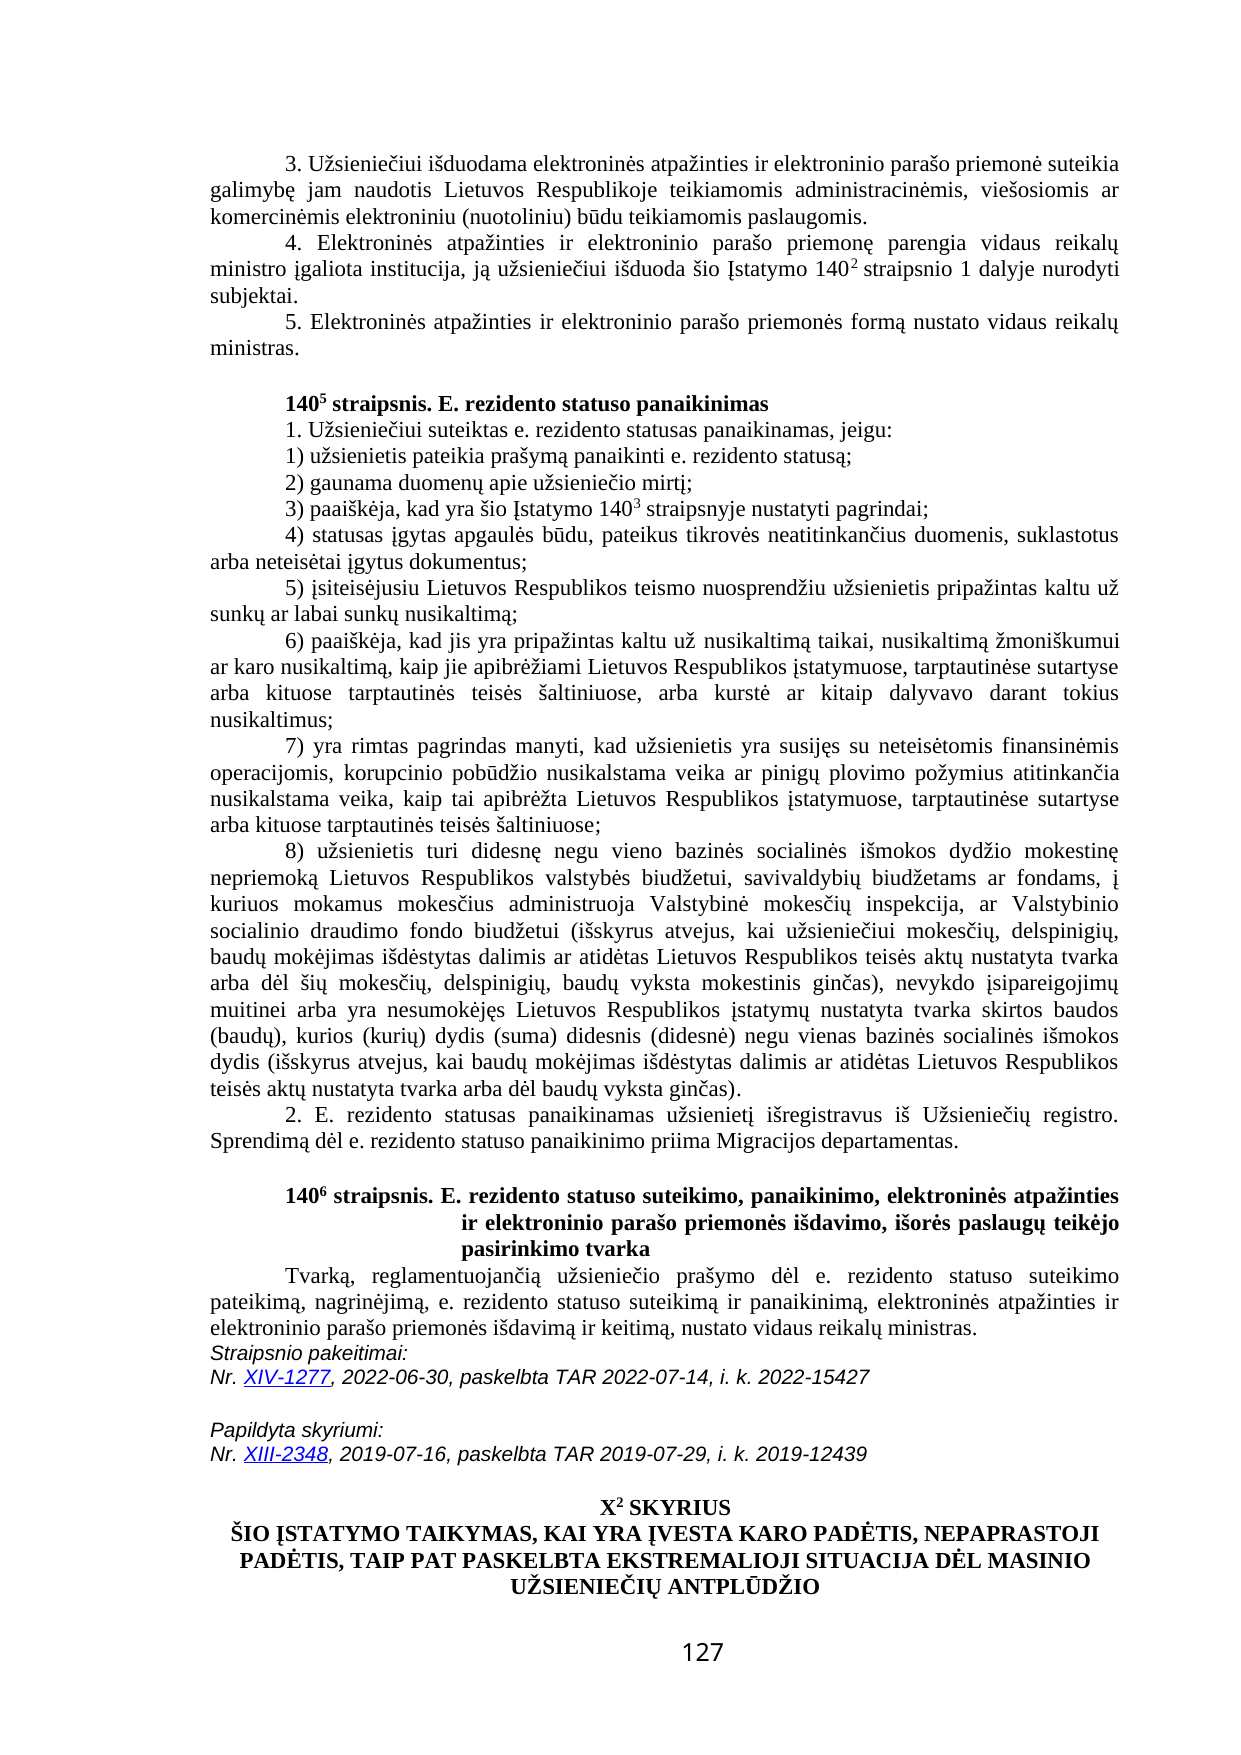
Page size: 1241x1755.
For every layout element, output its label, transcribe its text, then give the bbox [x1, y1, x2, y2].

text 1406 straipsnis. E. rezidento statuso suteikimo, panaikinimo, elektroninės atpažinties ir elektroninio parašo priemonės išdavimo, išorės paslaugų teikėjo pasirinkimo tvarka [285, 1183, 1120, 1262]
text Nr. XIII-2348, 2019-07-16, paskelbta TAR 2019-07-29, i. k. 2019-12439 [210, 1441, 1120, 1465]
text 1405 straipsnis. E. rezidento statuso panaikinimas [210, 389, 1120, 416]
text Straipsnio pakeitimai: [210, 1341, 1120, 1365]
text 3) paaiškėja, kad yra šio Įstatymo 1403 straipsnyje nustatyti pagrindai; [210, 495, 1120, 521]
text 8) užsienietis turi didesnę negu vieno bazinės socialinės išmokos dydžio mokestinę nepriemoką Lietuvos Respublikos valstybės biudžetui, savivaldybių biudžetams ar fondams, į kuriuos mokamus mokesčius administruoja Valstybinė mokesčių inspekcija, ar Valstybinio socialinio draudimo fondo biudžetui (išskyrus atvejus, kai užsieniečiui mokesčių, delspinigių, baudų mokėjimas išdėstytas dalimis ar atidėtas Lietuvos Respublikos teisės aktų nustatyta tvarka arba dėl šių mokesčių, delspinigių, baudų vyksta mokestinis ginčas), nevykdo įsipareigojimų muitinei arba yra nesumokėjęs Lietuvos Respublikos įstatymų nustatyta tvarka skirtos baudos (baudų), kurios (kurių) dydis (suma) didesnis (didesnė) negu vienas bazinės socialinės išmokos dydis (išskyrus atvejus, kai baudų mokėjimas išdėstytas dalimis ar atidėtas Lietuvos Respublikos teisės aktų nustatyta tvarka arba dėl baudų vyksta ginčas). [210, 838, 1120, 1101]
text 2. E. rezidento statusas panaikinamas užsienietį išregistravus iš Užsieniečių registro. Sprendimą dėl e. rezidento statuso panaikinimo priima Migracijos departamentas. [210, 1101, 1120, 1154]
text ŠIO ĮSTATYMO TAIKYMAS, KAI YRA ĮVESTA KARO PADĖTIS, NEPAPRASTOJI PADĖTIS, TAIP PAT PASKELBTA EKSTREMALIOJI SITUACIJA DĖL MASINIO UŽSIENIEČIŲ ANTPLŪDŽIO [210, 1520, 1120, 1599]
text 5) įsiteisėjusiu Lietuvos Respublikos teismo nuosprendžiu užsienietis pripažintas kaltu už sunkų ar labai sunkų nusikaltimą; [210, 574, 1120, 627]
text 1. Užsieniečiui suteiktas e. rezidento statusas panaikinamas, jeigu: [210, 416, 1120, 442]
text Papildyta skyriumi: [210, 1417, 1120, 1441]
text 7) yra rimtas pagrindas manyti, kad užsienietis yra susijęs su neteisėtomis finansinėmis operacijomis, korupcinio pobūdžio nusikalstama veika ar pinigų plovimo požymius atitinkančia nusikalstama veika, kaip tai apibrėžta Lietuvos Respublikos įstatymuose, tarptautinėse sutartyse arba kituose tarptautinės teisės šaltiniuose; [210, 732, 1120, 838]
text 4. Elektroninės atpažinties ir elektroninio parašo priemonę parengia vidaus reikalų ministro įgaliota institucija, ją užsieniečiui išduoda šio Įstatymo 1402 straipsnio 1 dalyje nurodyti subjektai. [210, 229, 1120, 308]
text Nr. XIV-1277, 2022-06-30, paskelbta TAR 2022-07-14, i. k. 2022-15427 [210, 1365, 1120, 1389]
text 1) užsienietis pateikia prašymą panaikinti e. rezidento statusą; [210, 442, 1120, 469]
text 6) paaiškėja, kad jis yra pripažintas kaltu už nusikaltimą taikai, nusikaltimą žmoniškumui ar karo nusikaltimą, kaip jie apibrėžiami Lietuvos Respublikos įstatymuose, tarptautinėse sutartyse arba kituose tarptautinės teisės šaltiniuose, arba kurstė ar kitaip dalyvavo darant tokius nusikaltimus; [210, 627, 1120, 732]
text 4) statusas įgytas apgaulės būdu, pateikus tikrovės neatitinkančius duomenis, suklastotus arba neteisėtai įgytus dokumentus; [210, 521, 1120, 574]
text Tvarką, reglamentuojančią užsieniečio prašymo dėl e. rezidento statuso suteikimo pateikimą, nagrinėjimą, e. rezidento statuso suteikimą ir panaikinimą, elektroninės atpažinties ir elektroninio parašo priemonės išdavimą ir keitimą, nustato vidaus reikalų ministras. [210, 1262, 1120, 1341]
text X2 SKYRIUS [210, 1494, 1120, 1520]
text 5. Elektroninės atpažinties ir elektroninio parašo priemonės formą nustato vidaus reikalų ministras. [210, 308, 1120, 361]
text 2) gaunama duomenų apie užsieniečio mirtį; [210, 469, 1120, 495]
text 3. Užsieniečiui išduodama elektroninės atpažinties ir elektroninio parašo priemonė suteikia galimybę jam naudotis Lietuvos Respublikoje teikiamomis administracinėmis, viešosiomis ar komercinėmis elektroniniu (nuotoliniu) būdu teikiamomis paslaugomis. [210, 150, 1120, 229]
